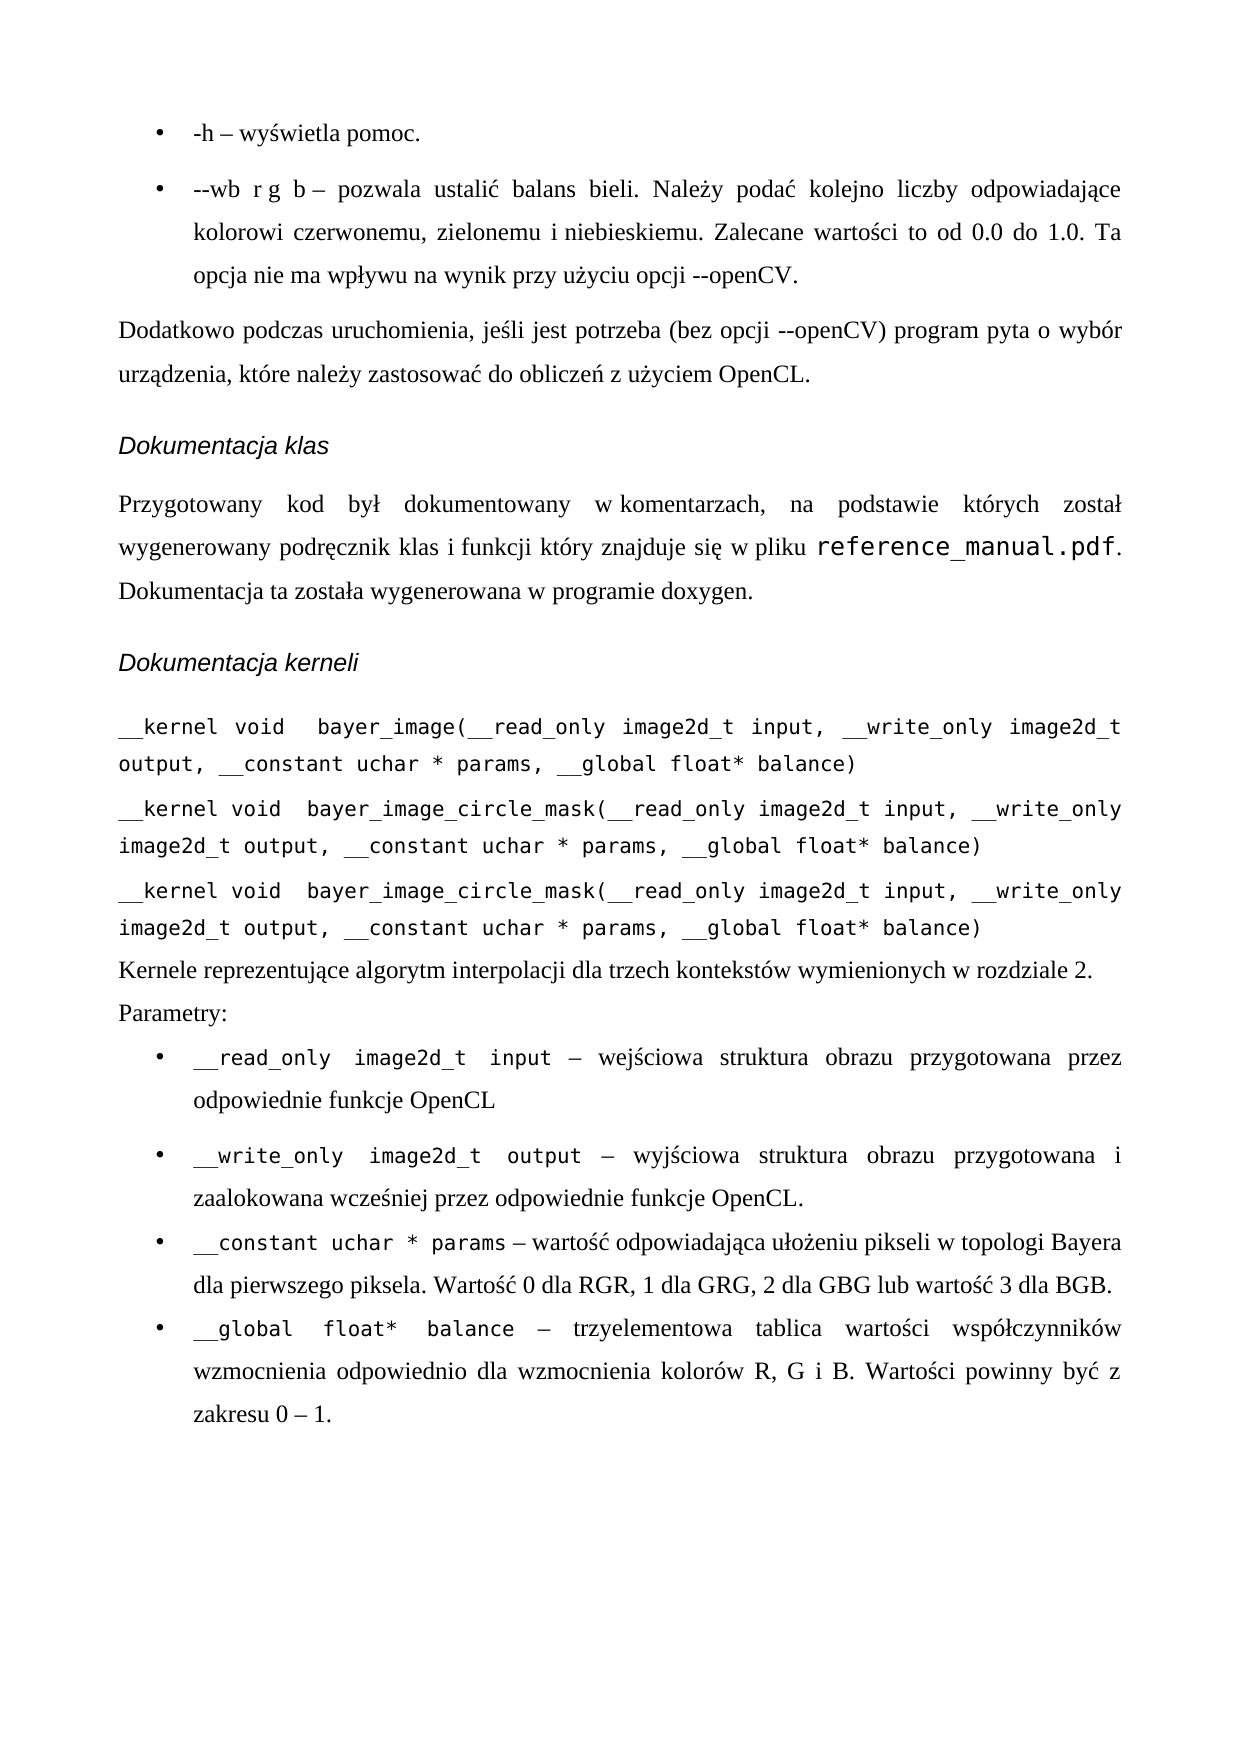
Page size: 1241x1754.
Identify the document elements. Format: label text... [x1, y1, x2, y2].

text __kernel void bayer_image_circle_mask(__read_only image2d_t input, __write_only image2d_t output, __constant uchar * params, __global float* balance) [118, 797, 1122, 858]
list -h – wyświetla pomoc. [156, 118, 1122, 147]
list __global float* balance – trzyelementowa tablica wartości współczynników wzmocnienia odpowiednio dla wzmocnienia kolorów R, G i B. Wartości powinny być z zakresu 0 – 1. [156, 1313, 1122, 1428]
text Przygotowany kod był dokumentowany w komentarzach, na podstawie których został wygenerowany podręcznik klas i funkcji który znajduje się w pliku reference_manual.pdf. Dokumentacja ta została wygenerowana w programie doxygen. [118, 489, 1122, 604]
text Kernele reprezentujące algorytm interpolacji dla trzech kontekstów wymienionych w rozdziale 2. [118, 955, 1122, 984]
list __write_only image2d_t output – wyjściowa struktura obrazu przygotowana i zaalokowana wcześniej przez odpowiednie funkcje OpenCL. [156, 1140, 1122, 1212]
list __read_only image2d_t input – wejściowa struktura obrazu przygotowana przez odpowiednie funkcje OpenCL [156, 1042, 1122, 1113]
text Parametry: [118, 998, 1122, 1027]
subtitle Dokumentacja kerneli [118, 648, 1122, 677]
list __constant uchar * params – wartość odpowiadająca ułożeniu pikseli w topologi Bayera dla pierwszego piksela. Wartość 0 dla RGR, 1 dla GRG, 2 dla GBG lub wartość 3 dla BGB. [156, 1227, 1122, 1298]
text __kernel void bayer_image(__read_only image2d_t input, __write_only image2d_t output, __constant uchar * params, __global float* balance) [118, 715, 1122, 776]
text Dodatkowo podczas uruchomienia, jeśli jest potrzeba (bez opcji --openCV) program pyta o wybór urządzenia, które należy zastosować do obliczeń z użyciem OpenCL. [118, 316, 1122, 387]
text __kernel void bayer_image_circle_mask(__read_only image2d_t input, __write_only image2d_t output, __constant uchar * params, __global float* balance) [118, 879, 1122, 940]
list --wb r g b – pozwala ustalić balans bieli. Należy podać kolejno liczby odpowiadające kolorowi czerwonemu, zielonemu i niebieskiemu. Zalecane wartości to od 0.0 do 1.0. Ta opcja nie ma wpływu na wynik przy użyciu opcji --openCV. [156, 174, 1122, 289]
subtitle Dokumentacja klas [118, 431, 1122, 460]
